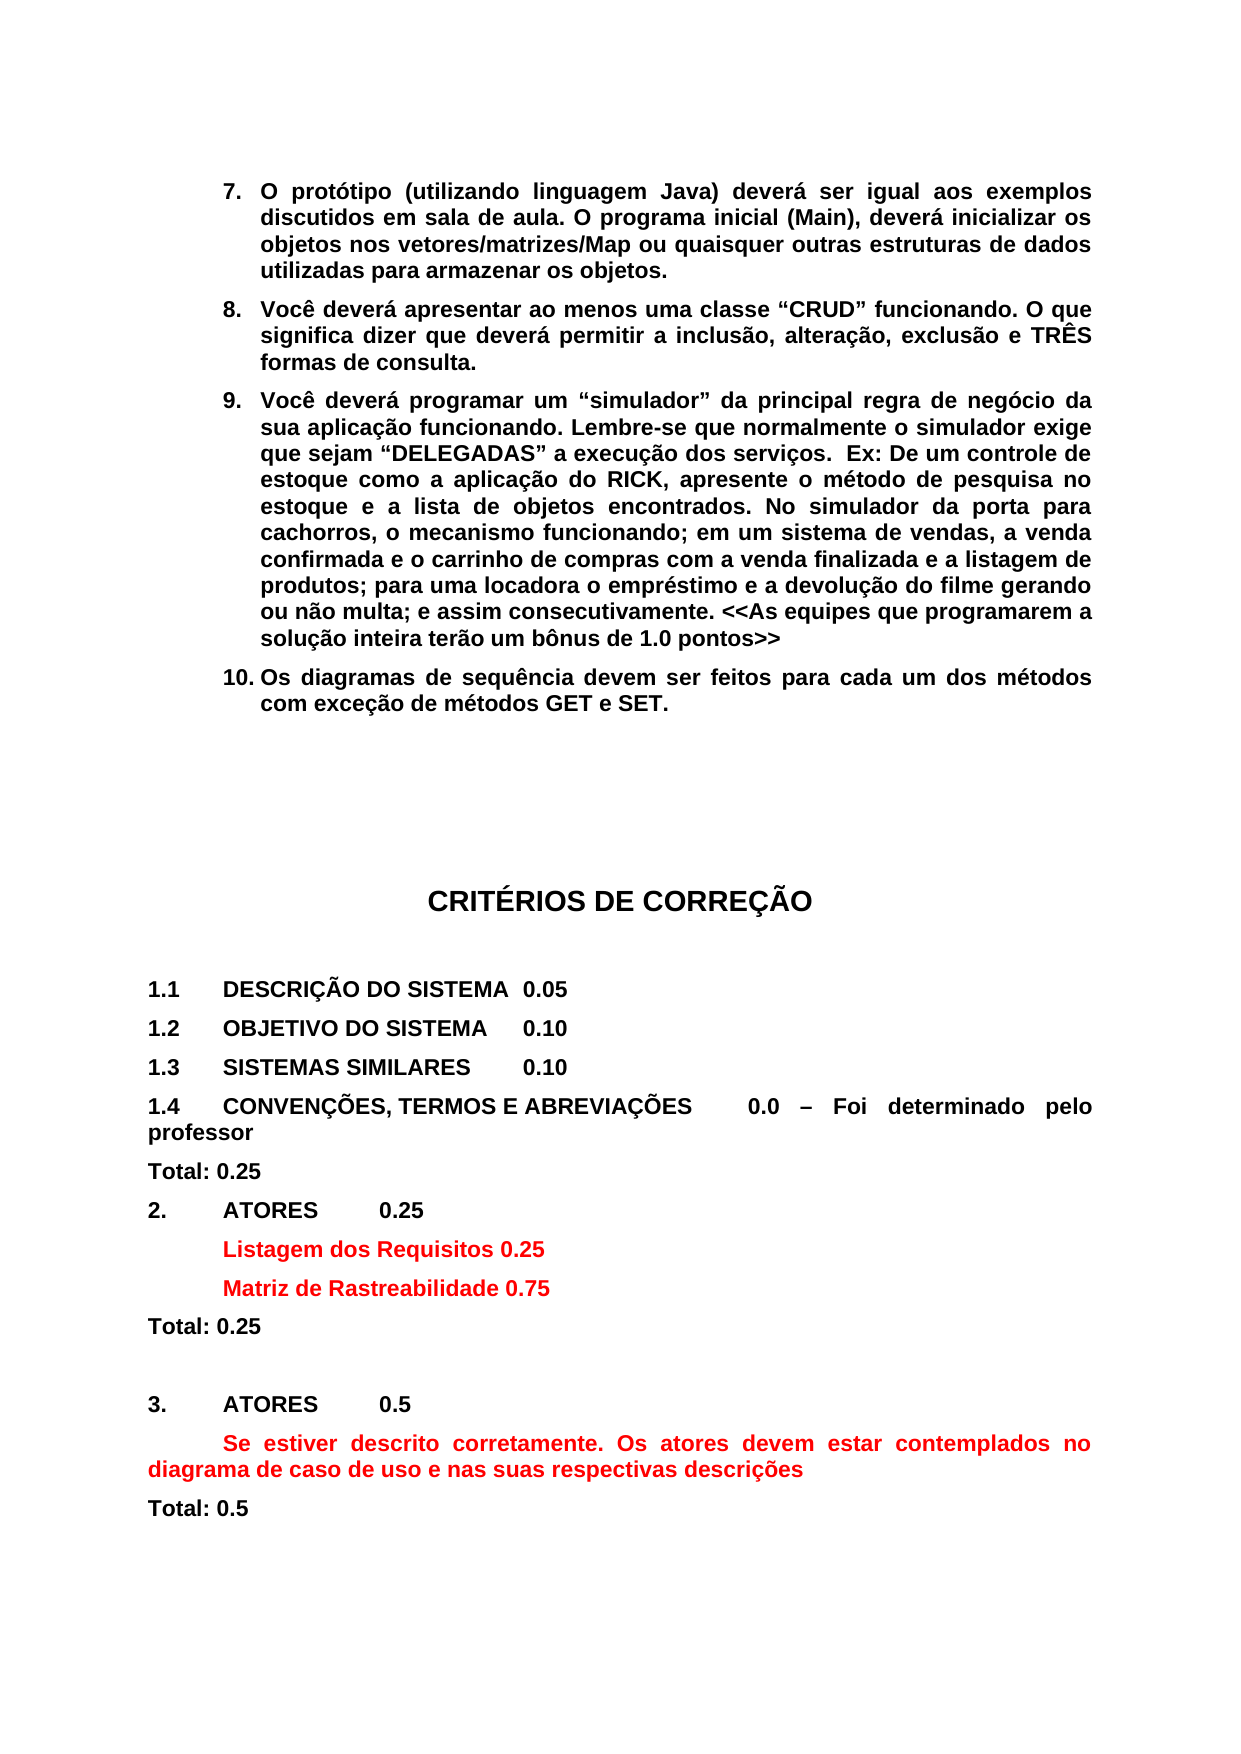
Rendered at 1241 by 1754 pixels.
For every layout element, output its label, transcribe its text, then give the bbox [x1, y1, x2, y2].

text Total: 0.25 [148, 1158, 1092, 1184]
text CRITÉRIOS DE CORREÇÃO [148, 884, 1092, 918]
text Total: 0.5 [148, 1495, 1092, 1521]
list Os diagramas de sequência devem ser feitos para cada um dos métodos com exceção de métodos GET e SET. [223, 663, 1092, 716]
text Total: 0.25 [148, 1313, 1092, 1340]
text 1.4 CONVENÇÕES, TERMOS E ABREVIAÇÕES 0.0 – Foi determinado pelo professor [148, 1093, 1092, 1145]
text 3. ATORES 0.5 [148, 1391, 1092, 1417]
text Matriz de Rastreabilidade 0.75 [148, 1274, 1092, 1301]
text 1.3 SISTEMAS SIMILARES 0.10 [148, 1054, 1092, 1080]
list O protótipo (utilizando linguagem Java) deverá ser igual aos exemplos discutidos em sala de aula. O programa inicial (Main), deverá inicializar os objetos nos vetores/matrizes/Map ou quaisquer outras estruturas de dados utilizadas para armazenar os objetos. [223, 178, 1092, 283]
text 1.1 DESCRIÇÃO DO SISTEMA 0.05 [148, 976, 1092, 1002]
text 2. ATORES 0.25 [148, 1197, 1092, 1223]
text 1.2 OBJETIVO DO SISTEMA 0.10 [148, 1015, 1092, 1041]
text Se estiver descrito corretamente. Os atores devem estar contemplados no diagrama de caso de uso e nas suas respectivas descrições [148, 1430, 1092, 1483]
list Você deverá programar um “simulador” da principal regra de negócio da sua aplicação funcionando. Lembre-se que normalmente o simulador exige que sejam “DELEGADAS” a execução dos serviços. Ex: De um controle de estoque como a aplicação do RICK, apresente o método de pesquisa no estoque e a lista de objetos encontrados. No simulador da porta para cachorros, o mecanismo funcionando; em um sistema de vendas, a venda confirmada e o carrinho de compras com a venda finalizada e a listagem de produtos; para uma locadora o empréstimo e a devolução do filme gerando ou não multa; e assim consecutivamente. <<As equipes que programarem a solução inteira terão um bônus de 1.0 pontos>> [223, 387, 1092, 651]
text Listagem dos Requisitos 0.25 [148, 1236, 1092, 1262]
list Você deverá apresentar ao menos uma classe “CRUD” funcionando. O que significa dizer que deverá permitir a inclusão, alteração, exclusão e TRÊS formas de consulta. [223, 296, 1092, 375]
